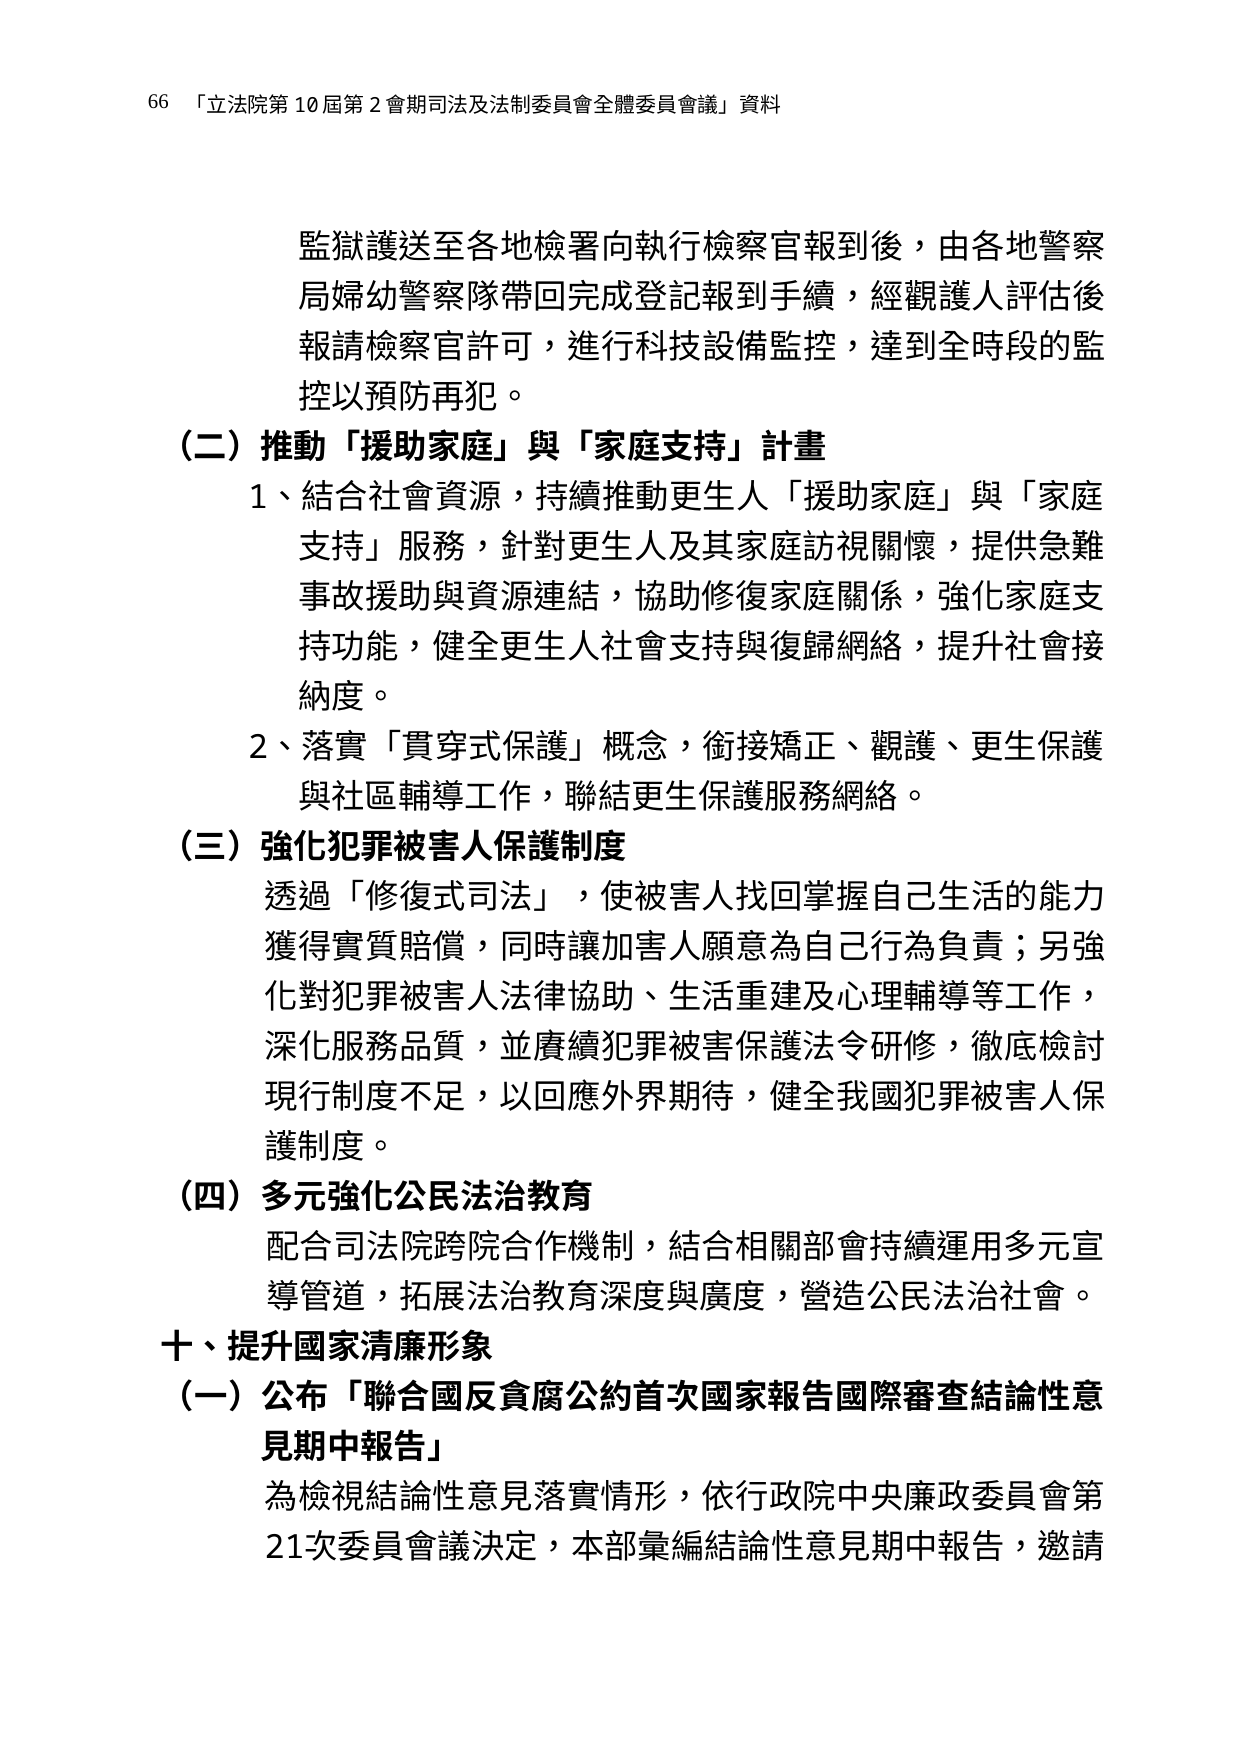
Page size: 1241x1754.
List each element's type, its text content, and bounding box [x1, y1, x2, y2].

text 配合司法院跨院合作機制，結合相關部會持續運用多元宣導管道，拓展法治教育深度與廣度，營造公民法治社會。 [266, 1219, 1106, 1319]
text 1、結合社會資源，持續推動更生人「援助家庭」與「家庭支持」服務，針對更生人及其家庭訪視關懷，提供急難事故援助與資源連結，協助修復家庭關係，強化家庭支持功能，健全更生人社會支持與復歸網絡，提升社會接納度。 [248, 469, 1106, 719]
text 透過「修復式司法」，使被害人找回掌握自己生活的能力、獲得實質賠償，同時讓加害人願意為自己行為負責；另強化對犯罪被害人法律協助、生活重建及心理輔導等工作，深化服務品質，並賡續犯罪被害保護法令研修，徹底檢討現行制度不足，以回應外界期待，健全我國犯罪被害人保護制度。 [264, 869, 1106, 1169]
text 十、提升國家清廉形象 [160, 1319, 1106, 1369]
text 監獄護送至各地檢署向執行檢察官報到後，由各地警察局婦幼警察隊帶回完成登記報到手續，經觀護人評估後報請檢察官許可，進行科技設備監控，達到全時段的監控以預防再犯。 [248, 219, 1106, 419]
text （四）多元強化公民法治教育 [160, 1169, 1106, 1219]
text （一）公布「聯合國反貪腐公約首次國家報告國際審查結論性意見期中報告」 [160, 1369, 1106, 1469]
text （三）強化犯罪被害人保護制度 [160, 819, 1106, 869]
text （二）推動「援助家庭」與「家庭支持」計畫 [160, 419, 1106, 469]
text 為檢視結論性意見落實情形，依行政院中央廉政委員會第21次委員會議決定，本部彙編結論性意見期中報告，邀請 [264, 1469, 1106, 1569]
text 2、落實「貫穿式保護」概念，銜接矯正、觀護、更生保護與社區輔導工作，聯結更生保護服務網絡。 [248, 719, 1106, 819]
